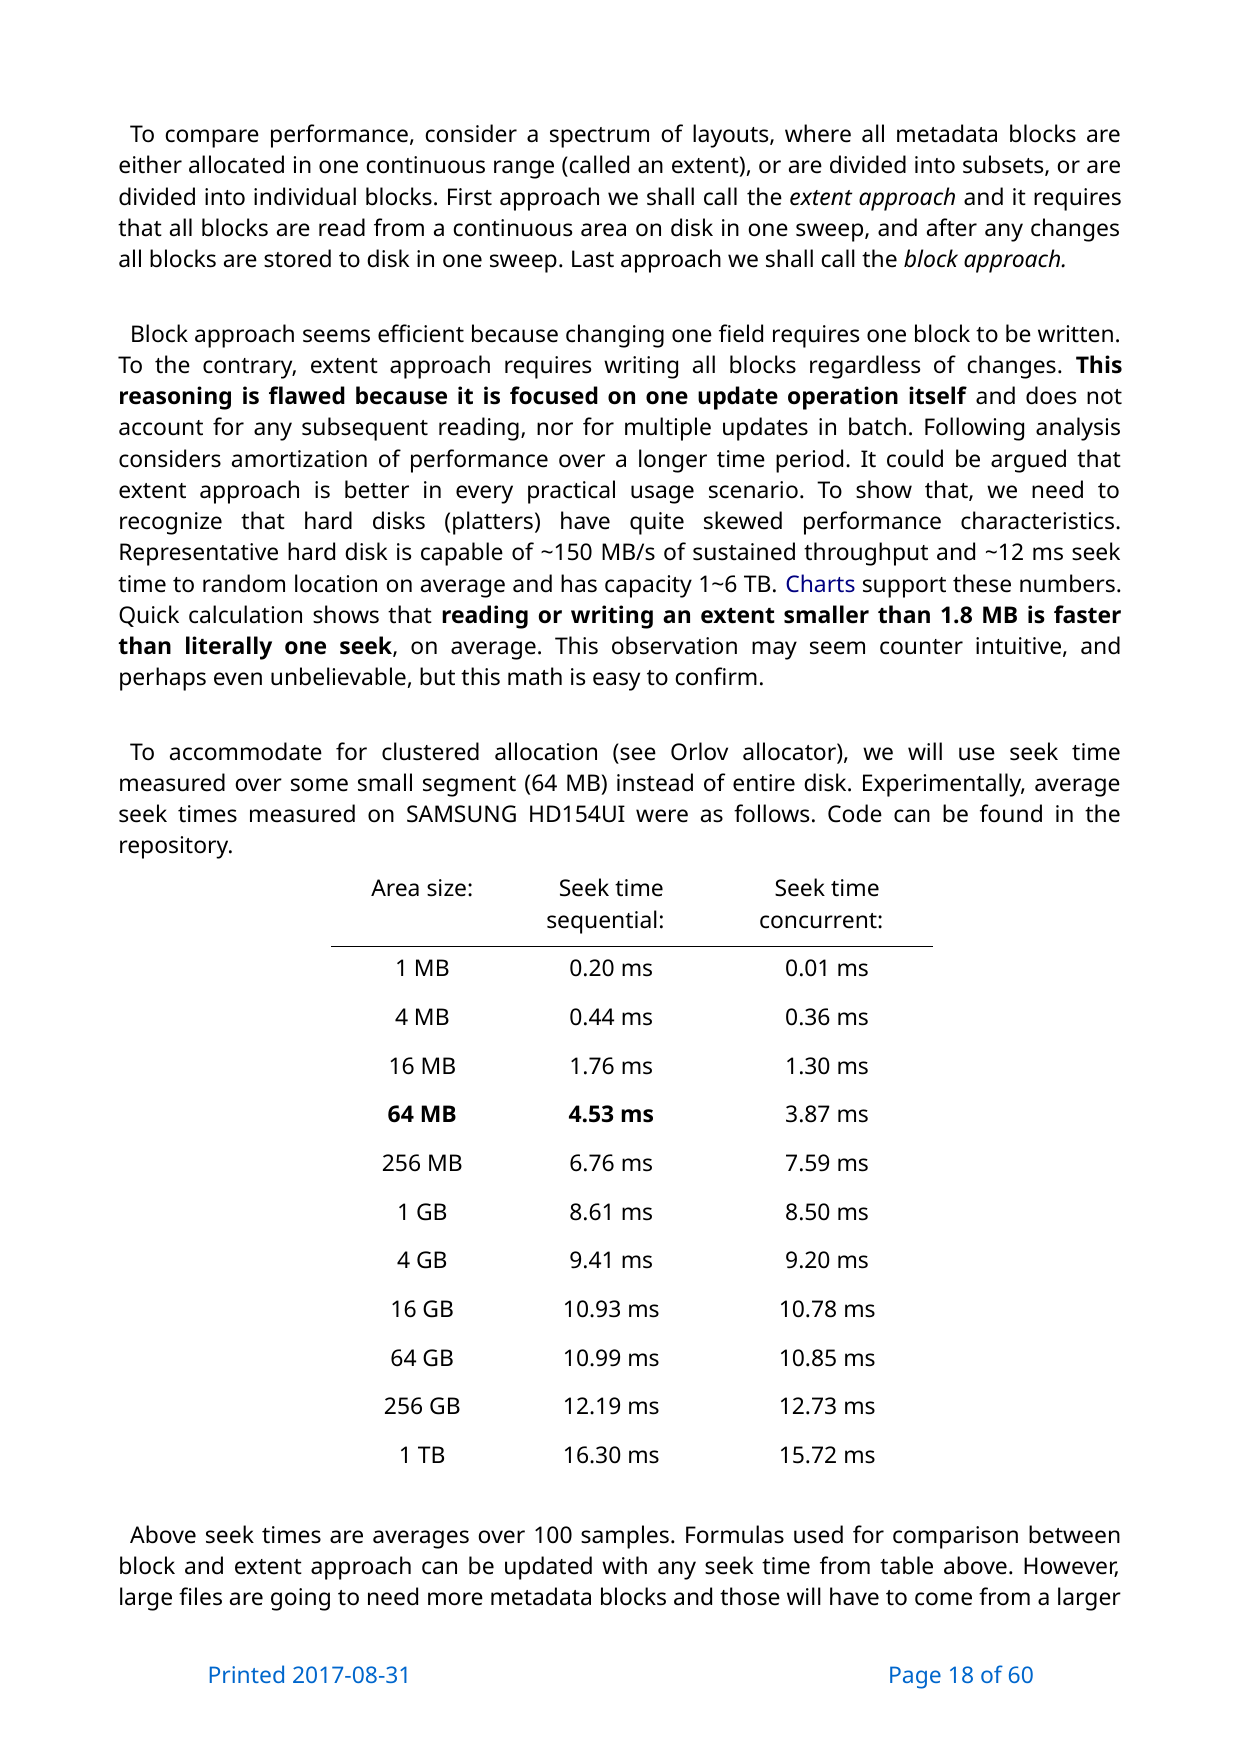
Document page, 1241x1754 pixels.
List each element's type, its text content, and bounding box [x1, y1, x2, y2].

table_header Seek time sequential: [501, 867, 709, 946]
table_cell [933, 1433, 1122, 1482]
table_cell [118, 946, 331, 995]
table_cell [118, 995, 331, 1044]
table_header Seek time concurrent: [709, 867, 933, 946]
table_cell 8.50 ms [709, 1190, 933, 1238]
table_cell [933, 1287, 1122, 1336]
table_cell 0.36 ms [709, 995, 933, 1044]
table_cell 12.73 ms [709, 1384, 933, 1433]
table_cell 6.76 ms [501, 1141, 709, 1190]
table_cell [118, 1093, 331, 1141]
table_cell [933, 1336, 1122, 1384]
table_cell 1 TB [331, 1433, 501, 1482]
table_cell 10.85 ms [709, 1336, 933, 1384]
table_cell 4 GB [331, 1239, 501, 1287]
table_cell 0.20 ms [501, 947, 709, 995]
table_cell [933, 1384, 1122, 1433]
table_cell 0.01 ms [709, 947, 933, 995]
table_cell 4.53 ms [501, 1093, 709, 1141]
table_cell 4 MB [331, 995, 501, 1044]
table_cell 256 MB [331, 1141, 501, 1190]
text To compare performance, consider a spectrum of layouts, where all metadata blocks are either allocated in one continuous range (called an extent), or are divided into subsets, or are divided into individual blocks. First approach we shall call the extent approach and it requires that all blocks are read from a continuous area on disk in one sweep, and after any changes all blocks are stored to disk in one sweep. Last approach we shall call the block approach. [118, 118, 1122, 274]
table_cell [933, 995, 1122, 1044]
table_cell 64 MB [331, 1093, 501, 1141]
table_cell 256 GB [331, 1384, 501, 1433]
table_cell [933, 1093, 1122, 1141]
table_cell [933, 1190, 1122, 1238]
table_cell 1.30 ms [709, 1044, 933, 1092]
table_cell 16.30 ms [501, 1433, 709, 1482]
table_header Area size: [331, 867, 501, 946]
table_cell 7.59 ms [709, 1141, 933, 1190]
text To accommodate for clustered allocation (see Orlov allocator), we will use seek time measured over some small segment (64 MB) instead of entire disk. Experimentally, average seek times measured on SAMSUNG HD154UI were as follows. Code can be found in the repository. [118, 736, 1122, 861]
table_cell 12.19 ms [501, 1384, 709, 1433]
table_cell [118, 1433, 331, 1482]
table_header [118, 867, 331, 946]
table_cell [118, 1141, 331, 1190]
table_cell 15.72 ms [709, 1433, 933, 1482]
table_cell 3.87 ms [709, 1093, 933, 1141]
table_cell [118, 1239, 331, 1287]
text Above seek times are averages over 100 samples. Formulas used for comparison between block and extent approach can be updated with any seek time from table above. However, large files are going to need more metadata blocks and those will have to come from a larger [118, 1519, 1122, 1613]
table_cell [118, 1384, 331, 1433]
table_cell [933, 1239, 1122, 1287]
table_cell 0.44 ms [501, 995, 709, 1044]
table_cell 10.99 ms [501, 1336, 709, 1384]
table_cell 1 GB [331, 1190, 501, 1238]
table_cell 8.61 ms [501, 1190, 709, 1238]
table_cell [933, 1141, 1122, 1190]
table_cell 1 MB [331, 947, 501, 995]
table_cell 10.93 ms [501, 1287, 709, 1336]
table_cell 9.41 ms [501, 1239, 709, 1287]
table_cell [118, 1044, 331, 1092]
table_cell [933, 1044, 1122, 1092]
table_cell 16 MB [331, 1044, 501, 1092]
table_header [933, 867, 1122, 946]
table_cell [118, 1190, 331, 1238]
table_cell [118, 1287, 331, 1336]
table_cell 64 GB [331, 1336, 501, 1384]
table_cell 16 GB [331, 1287, 501, 1336]
table_cell 1.76 ms [501, 1044, 709, 1092]
table_cell [118, 1336, 331, 1384]
table_cell 10.78 ms [709, 1287, 933, 1336]
table_cell [933, 946, 1122, 995]
text Block approach seems efficient because changing one field requires one block to be written. To the contrary, extent approach requires writing all blocks regardless of changes. This reasoning is flawed because it is focused on one update operation itself and does not account for any subsequent reading, nor for multiple updates in batch. Following analysis considers amortization of performance over a longer time period. It could be argued that extent approach is better in every practical usage scenario. To show that, we need to recognize that hard disks (platters) have quite skewed performance characteristics. Representative hard disk is capable of ~150 MB/s of sustained throughput and ~12 ms seek time to random location on average and has capacity 1~6 TB. Charts support these numbers. Quick calculation shows that reading or writing an extent smaller than 1.8 MB is faster than literally one seek, on average. This observation may seem counter intuitive, and perhaps even unbelievable, but this math is easy to confirm. [118, 317, 1122, 692]
table_cell 9.20 ms [709, 1239, 933, 1287]
